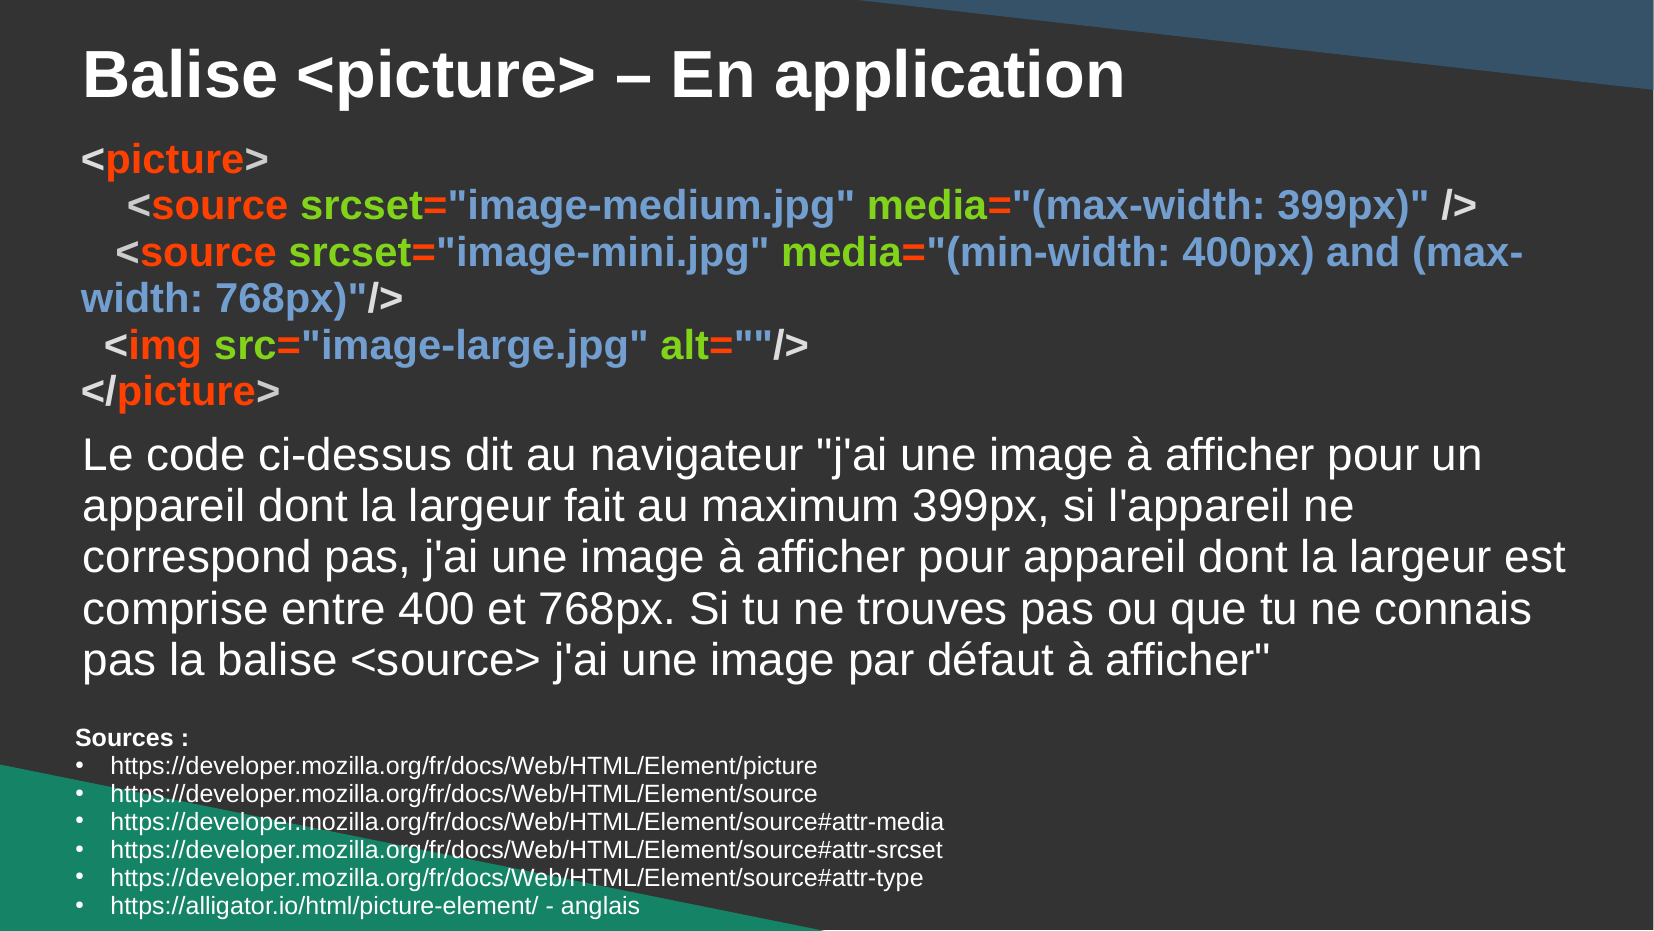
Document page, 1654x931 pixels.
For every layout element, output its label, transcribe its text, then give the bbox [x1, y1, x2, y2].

title Balise <picture> – En application [82, 37, 1571, 122]
text_box Sources : https://developer.mozilla.org/fr/docs/Web/HTML/Element/picture https://developer.mozilla.org/fr/docs/Web/HTML/Element/source https://developer.mozilla.org/fr/docs/Web/HTML/Element/source#attr-media https://developer.mozilla.org/fr/docs/Web/HTML/Element/source#attr-srcset https://developer.mozilla.org/fr/docs/Web/HTML/Element/source#attr-type https://alligator.io/html/picture-element/ - anglais [60, 716, 1546, 927]
list <picture> <source srcset="image-medium.jpg" media="(max-width: 399px)" /> <source srcset="image-mini.jpg" media="(min-width: 400px) and (max-width: 768px)"/> <img src="image-large.jpg" alt=""/> </picture> [80, 135, 1605, 426]
title Le code ci-dessus dit au navigateur "j'ai une image à afficher pour un appareil dont la largeur fait au maximum 399px, si l'appareil ne correspond pas, j'ai une image à afficher pour appareil dont la largeur est comprise entre 400 et 768px. Si tu ne trouves pas ou que tu ne connais pas la balise <source> j'ai une image par défaut à afficher" [82, 428, 1571, 686]
text_box [0, 764, 825, 931]
text_box [857, 0, 1654, 90]
